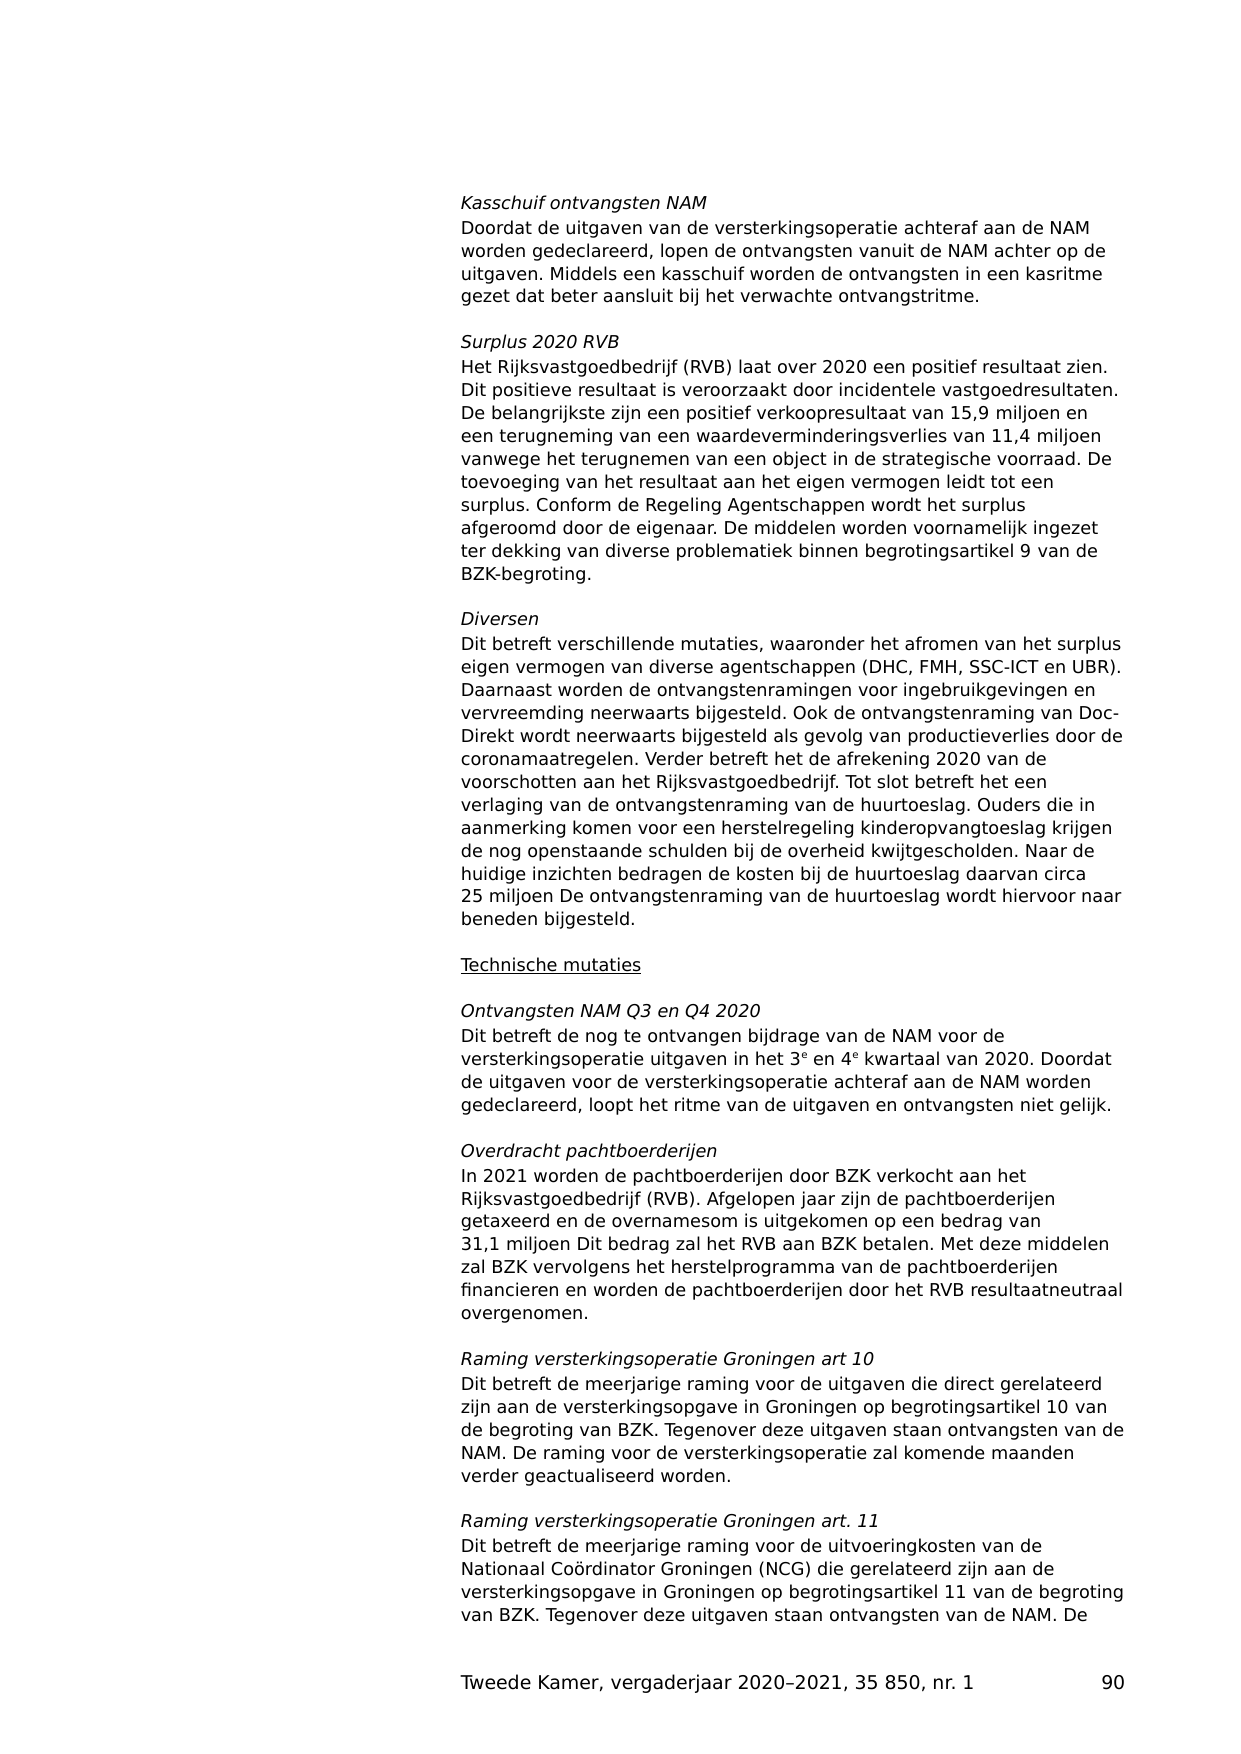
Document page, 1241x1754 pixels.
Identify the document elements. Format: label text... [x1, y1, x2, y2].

text Surplus 2020 RVB [461, 330, 1125, 353]
text Technische mutaties [461, 953, 1125, 976]
text Dit betreft de meerjarige raming voor de uitgaven die direct gerelateerd zijn aan de versterkingsopgave in Groningen op begrotingsartikel 10 van de begroting van BZK. Tegenover deze uitgaven staan ontvangsten van de NAM. De raming voor de versterkingsoperatie zal komende maanden verder geactualiseerd worden. [461, 1372, 1125, 1487]
text Raming versterkingsoperatie Groningen art 10 [461, 1347, 1125, 1370]
text Dit betreft verschillende mutaties, waaronder het afromen van het surplus eigen vermogen van diverse agentschappen (DHC, FMH, SSC-ICT en UBR). Daarnaast worden de ontvangstenramingen voor ingebruikgevingen en vervreemding neerwaarts bijgesteld. Ook de ontvangstenraming van Doc-Direkt wordt neerwaarts bijgesteld als gevolg van productieverlies door de coronamaatregelen. Verder betreft het de afrekening 2020 van de voorschotten aan het Rijksvastgoedbedrijf. Tot slot betreft het een verlaging van de ontvangstenraming van de huurtoeslag. Ouders die in aanmerking komen voor een herstelregeling kinderopvangtoeslag krijgen de nog openstaande schulden bij de overheid kwijtgescholden. Naar de huidige inzichten bedragen de kosten bij de huurtoeslag daarvan circa 25 miljoen De ontvangstenraming van de huurtoeslag wordt hiervoor naar beneden bijgesteld. [461, 632, 1125, 930]
text Overdracht pachtboerderijen [461, 1139, 1125, 1162]
text Het Rijksvastgoedbedrijf (RVB) laat over 2020 een positief resultaat zien. Dit positieve resultaat is veroorzaakt door incidentele vastgoedresultaten. De belangrijkste zijn een positief verkoopresultaat van 15,9 miljoen en een terugneming van een waardeverminderingsverlies van 11,4 miljoen vanwege het terugnemen van een object in de strategische voorraad. De toevoeging van het resultaat aan het eigen vermogen leidt tot een surplus. Conform de Regeling Agentschappen wordt het surplus afgeroomd door de eigenaar. De middelen worden voornamelijk ingezet ter dekking van diverse problematiek binnen begrotingsartikel 9 van de BZK-begroting. [461, 355, 1125, 584]
text Doordat de uitgaven van de versterkingsoperatie achteraf aan de NAM worden gedeclareerd, lopen de ontvangsten vanuit de NAM achter op de uitgaven. Middels een kasschuif worden de ontvangsten in een kasritme gezet dat beter aansluit bij het verwachte ontvangstritme. [461, 216, 1125, 307]
text Kasschuif ontvangsten NAM [461, 191, 1125, 214]
text Raming versterkingsoperatie Groningen art. 11 [461, 1509, 1125, 1532]
text Diversen [461, 607, 1125, 630]
text Dit betreft de meerjarige raming voor de uitvoeringkosten van de Nationaal Coördinator Groningen (NCG) die gerelateerd zijn aan de versterkingsopgave in Groningen op begrotingsartikel 11 van de begroting van BZK. Tegenover deze uitgaven staan ontvangsten van de NAM. De [461, 1534, 1125, 1626]
text In 2021 worden de pachtboerderijen door BZK verkocht aan het Rijksvastgoedbedrijf (RVB). Afgelopen jaar zijn de pachtboerderijen getaxeerd en de overnamesom is uitgekomen op een bedrag van 31,1 miljoen Dit bedrag zal het RVB aan BZK betalen. Met deze middelen zal BZK vervolgens het herstelprogramma van de pachtboerderijen financieren en worden de pachtboerderijen door het RVB resultaatneutraal overgenomen. [461, 1164, 1125, 1324]
text Ontvangsten NAM Q3 en Q4 2020 [461, 999, 1125, 1022]
text Dit betreft de nog te ontvangen bijdrage van de NAM voor de versterkingsoperatie uitgaven in het 3e en 4e kwartaal van 2020. Doordat de uitgaven voor de versterkingsoperatie achteraf aan de NAM worden gedeclareerd, loopt het ritme van de uitgaven en ontvangsten niet gelijk. [461, 1024, 1125, 1116]
